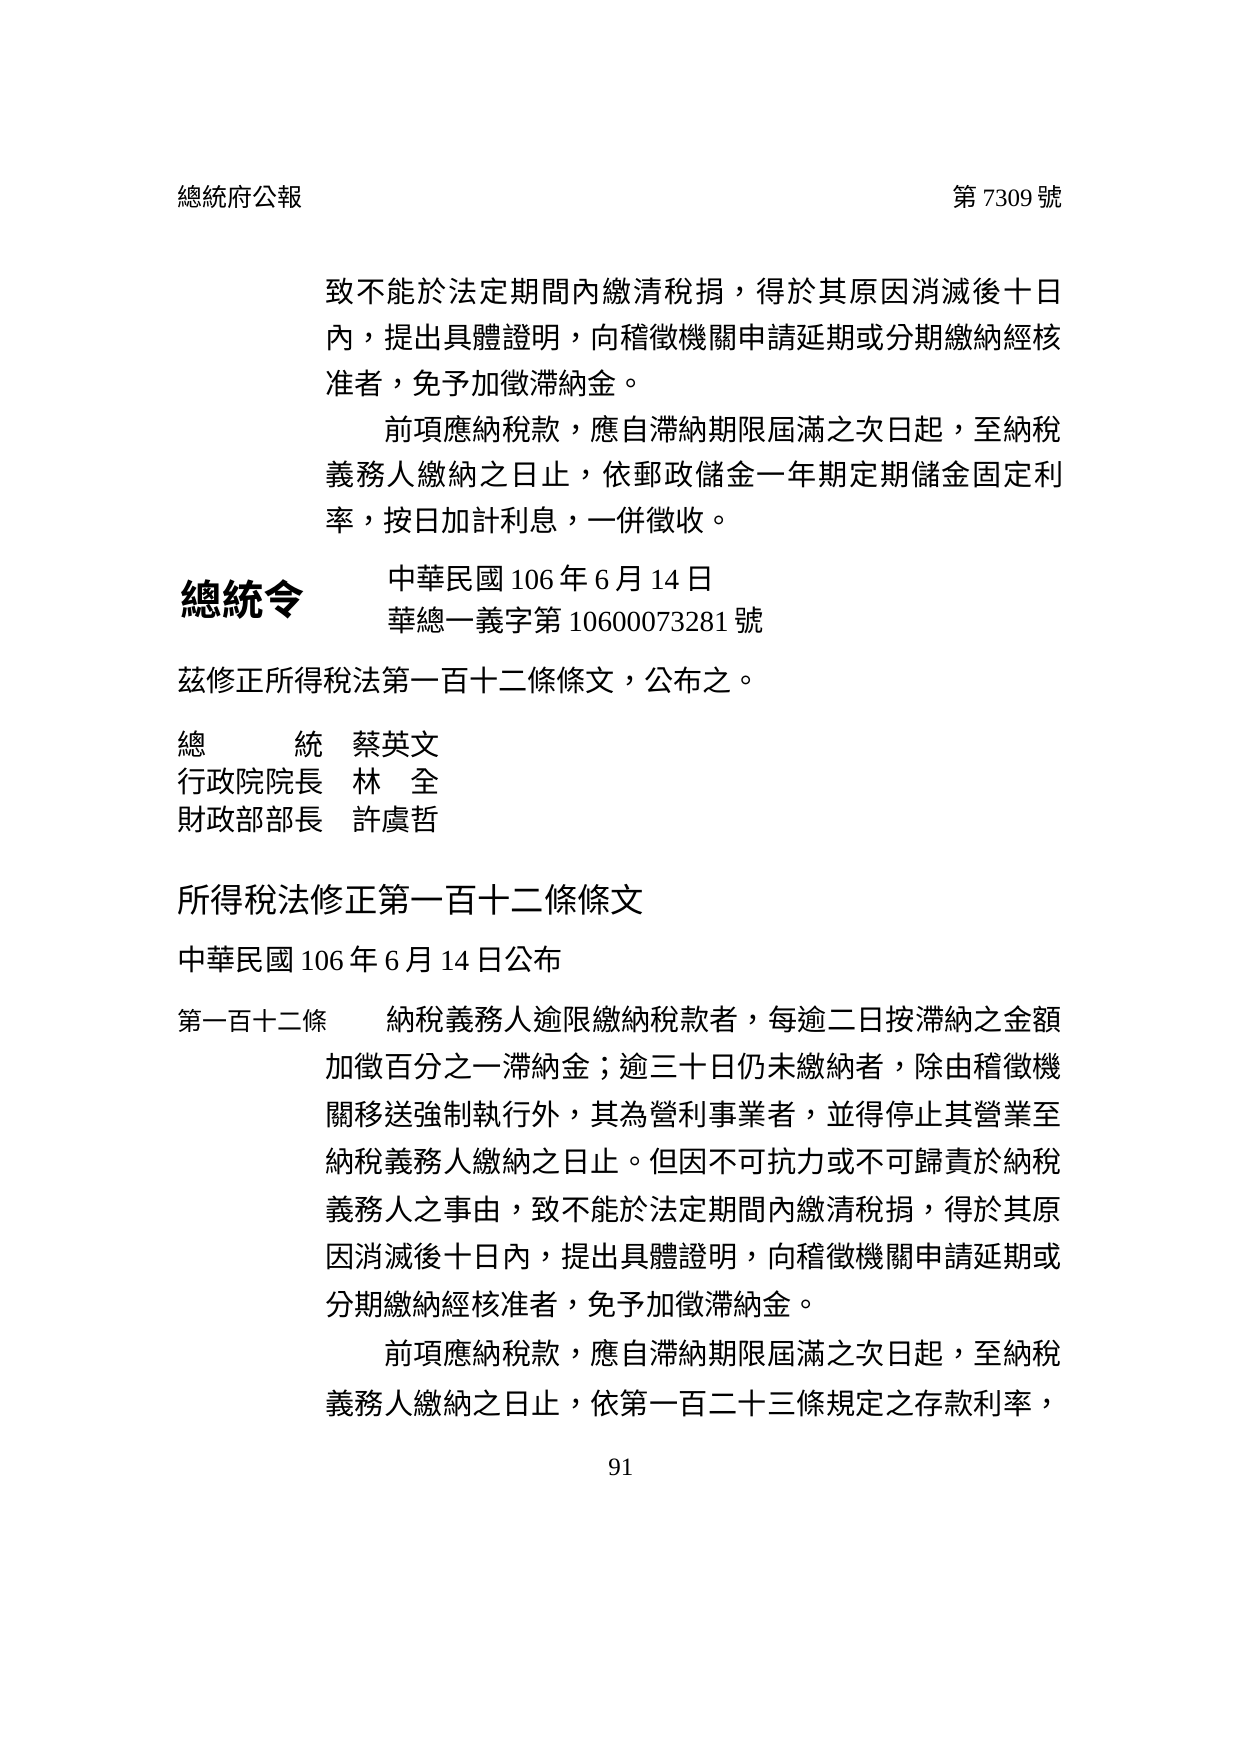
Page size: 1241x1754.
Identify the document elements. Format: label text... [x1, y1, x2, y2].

table_header 中華民國106年6月14日 華總一義字第10600073281號 [384, 553, 880, 642]
text 前項應納稅款，應自滯納期限屆滿之次日起，至納稅義務人繳納之日止，依第一百二十三條規定之存款利率， [325, 1324, 1064, 1424]
text 所得稅法修正第一百十二條條文 [177, 875, 1064, 921]
text 總 統 蔡英文 [177, 725, 1064, 763]
text 前項應納稅款，應自滯納期限屆滿之次日起，至納稅義務人繳納之日止，依郵政儲金一年期定期儲金固定利率，按日加計利息，一併徵收。 [325, 403, 1064, 541]
text 行政院院長 林 全 [177, 763, 1064, 800]
text 財政部部長 許虞哲 [177, 800, 1064, 838]
text 中華民國106年6月14日公布 [177, 934, 1064, 979]
text 茲修正所得稅法第一百十二條條文，公布之。 [177, 654, 1064, 700]
text 第一百十二條 納稅義務人逾限繳納稅款者，每逾二日按滯納之金額加徵百分之一滯納金；逾三十日仍未繳納者，除由稽徵機關移送強制執行外，其為營利事業者，並得停止其營業至納稅義務人繳納之日止。但因不可抗力或不可歸責於納稅義務人之事由，致不能於法定期間內繳清稅捐，得於其原因消滅後十日內，提出具體證明，向稽徵機關申請延期或分期繳納經核准者，免予加徵滯納金。 [177, 992, 1064, 1324]
text 致不能於法定期間內繳清稅捐，得於其原因消滅後十日內，提出具體證明，向稽徵機關申請延期或分期繳納經核准者，免予加徵滯納金。 [177, 266, 1064, 403]
table_header 總統令 [177, 553, 384, 642]
